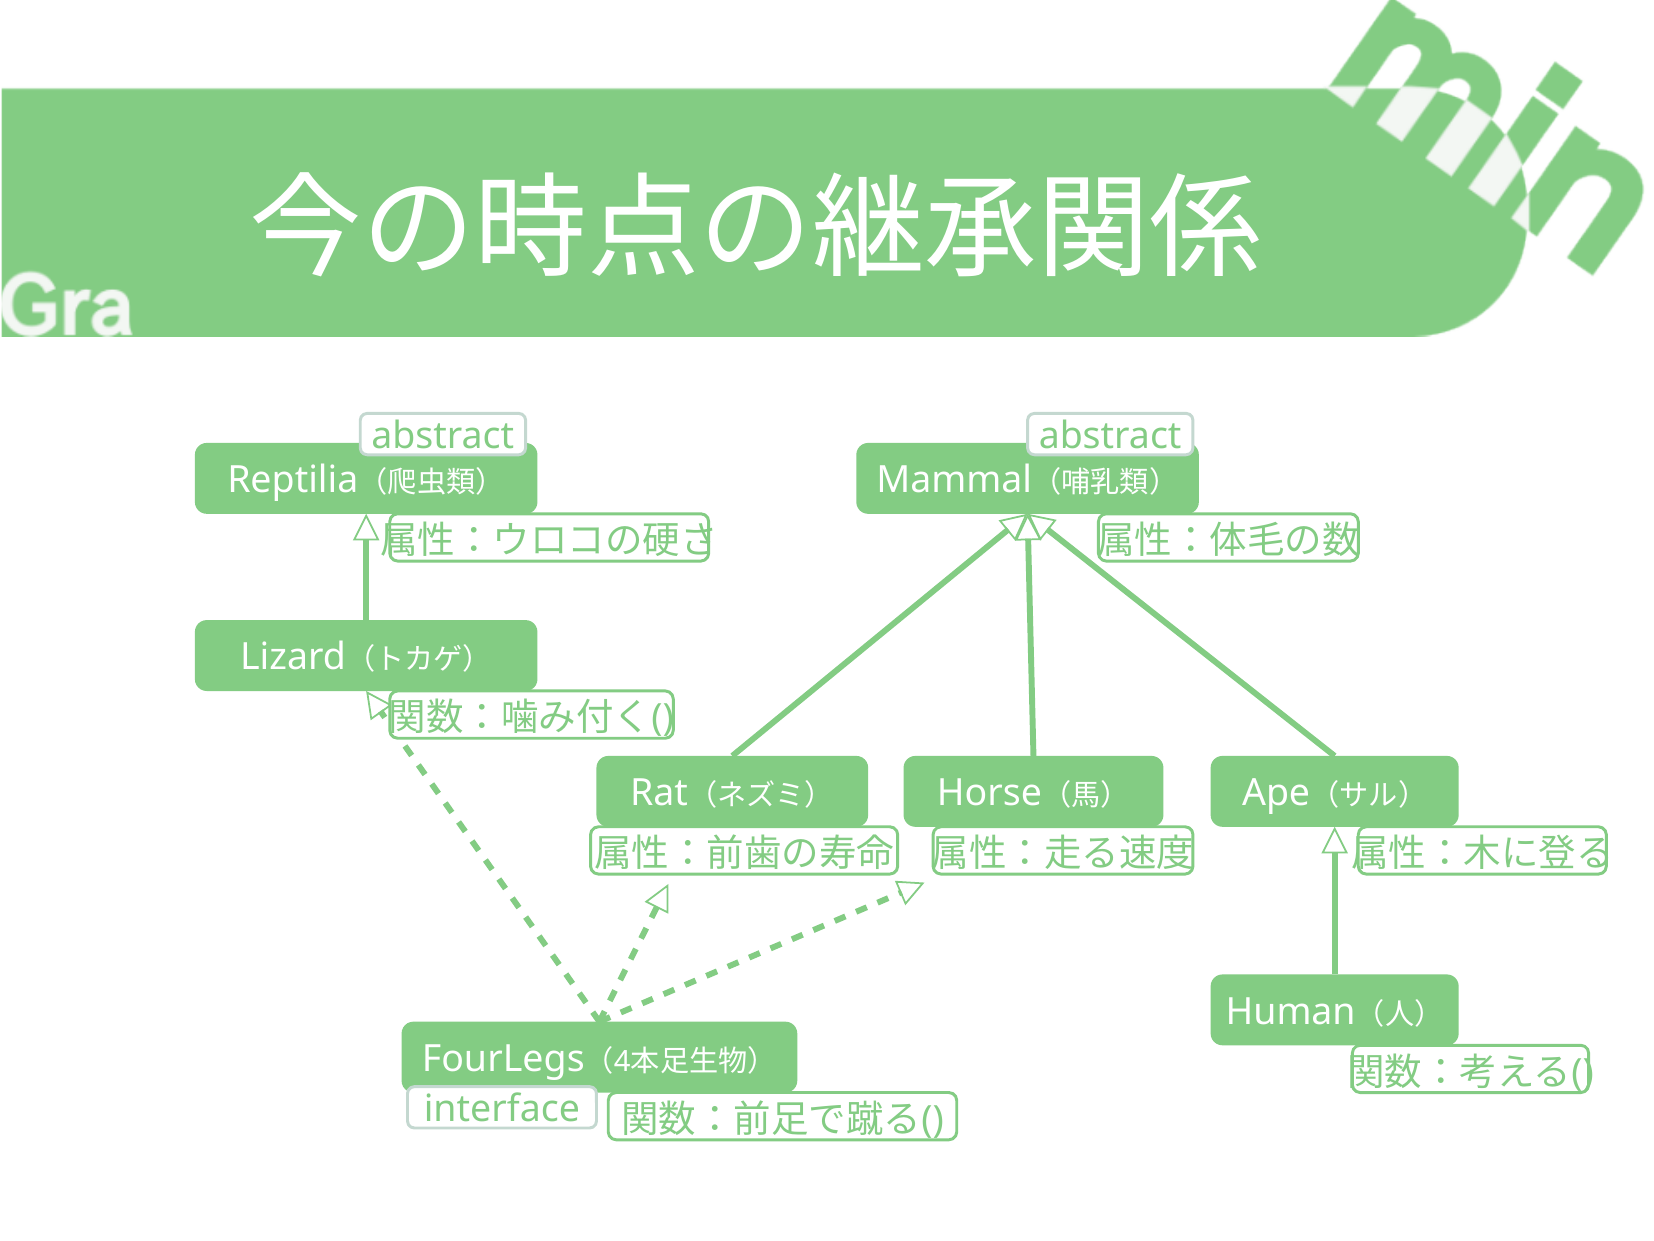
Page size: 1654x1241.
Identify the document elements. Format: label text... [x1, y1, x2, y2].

text_box 関数：考える() [1352, 1045, 1589, 1093]
text_box 属性：ウロコの硬さ [389, 513, 709, 562]
text_box Reptilia（爬虫類） [194, 442, 538, 514]
text_box Rat（ネズミ） [596, 755, 869, 826]
text_box 属性：体毛の数 [1098, 513, 1359, 562]
text_box Ape（サル） [1210, 755, 1459, 827]
text_box Horse（馬） [903, 755, 1164, 827]
text_box Lizard（トカゲ） [194, 620, 538, 692]
picture [1, 0, 1654, 337]
text_box abstract [360, 413, 526, 455]
text_box 関数：噛み付く() [389, 690, 674, 739]
text_box 属性：前歯の寿命 [590, 826, 898, 875]
text_box FourLegs（4本足生物） [401, 1021, 798, 1093]
text_box Mammal（哺乳類） [856, 442, 1199, 514]
text_box abstract [1027, 413, 1193, 455]
text_box 属性：走る速度 [933, 826, 1193, 875]
text_box Human（人） [1210, 974, 1459, 1046]
text_box 属性：木に登る [1358, 826, 1607, 875]
text_box interface [407, 1086, 597, 1129]
text_box 関数：前足で蹴る() [608, 1092, 957, 1140]
title 今の時点の継承関係 [11, 147, 1501, 290]
